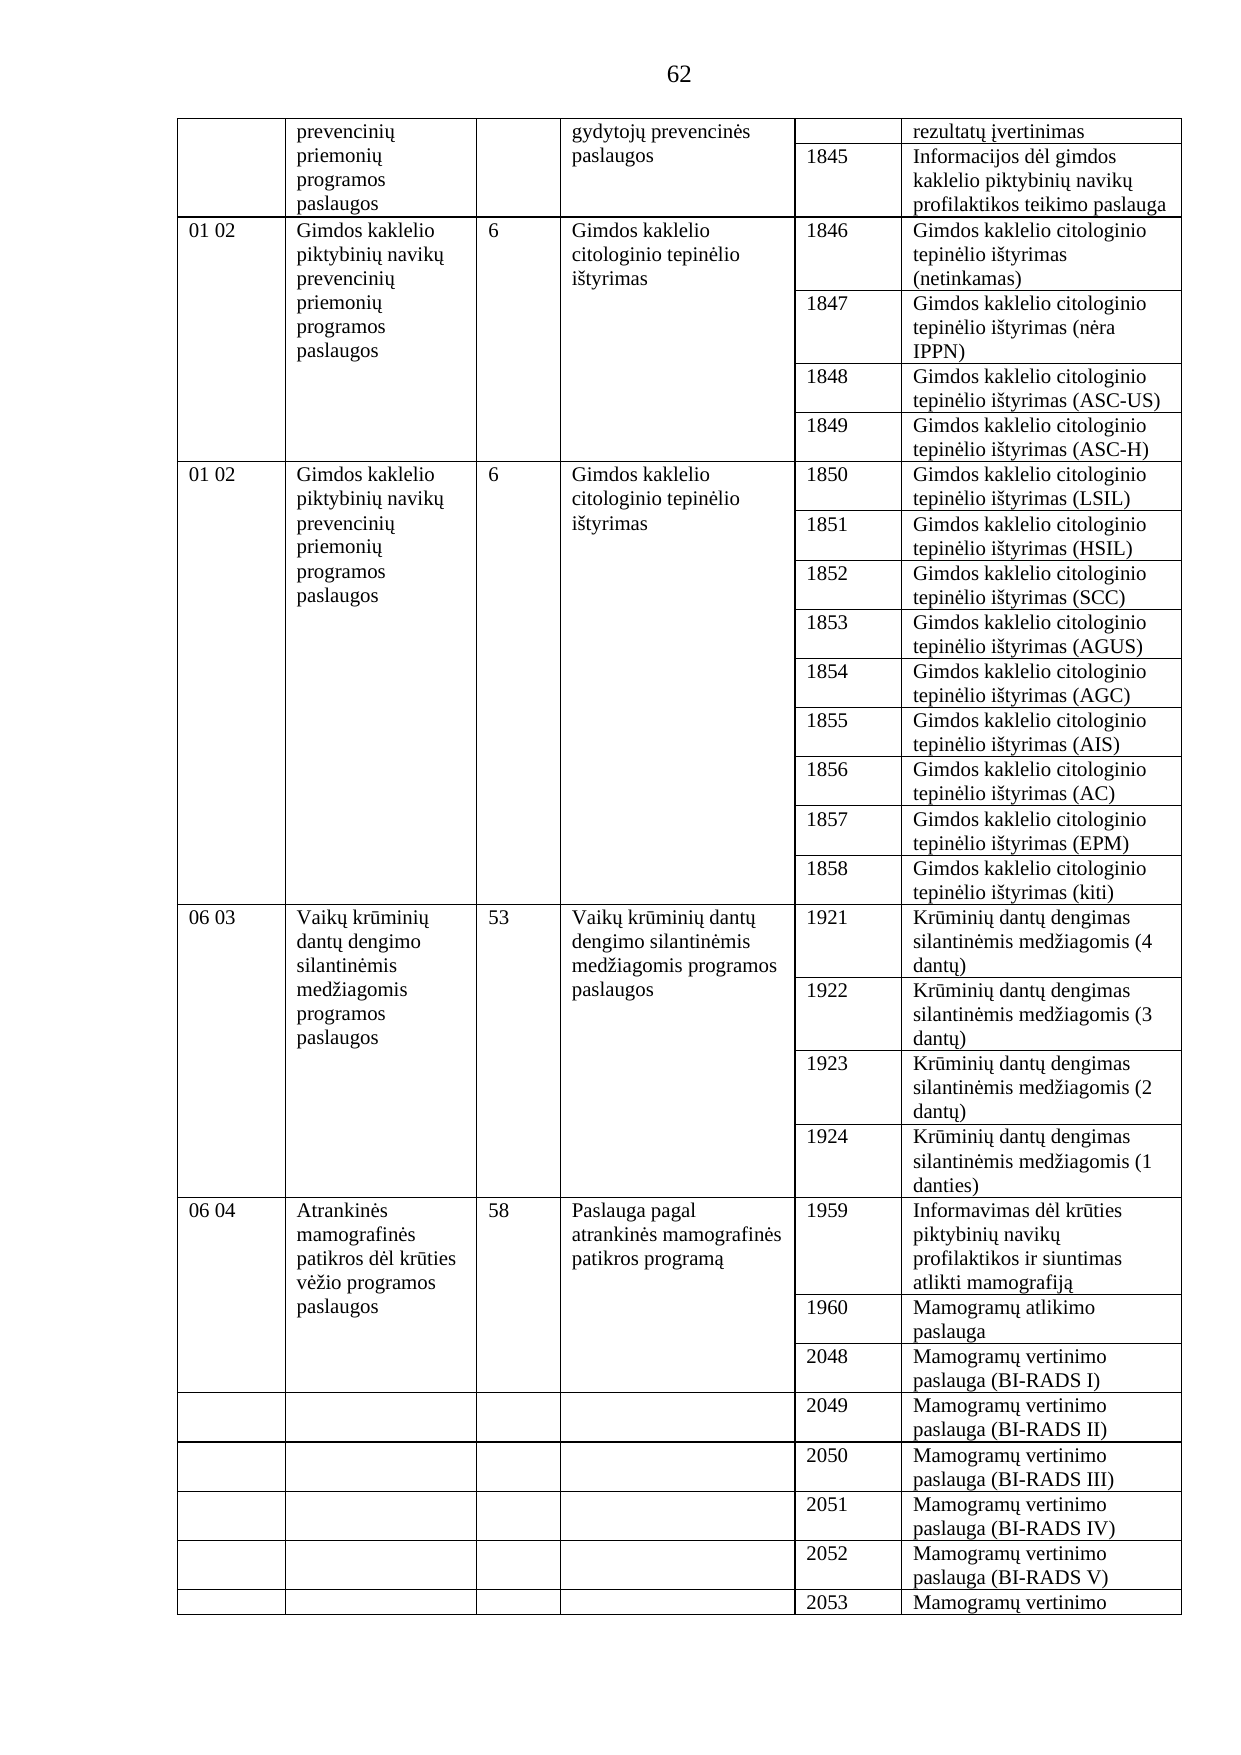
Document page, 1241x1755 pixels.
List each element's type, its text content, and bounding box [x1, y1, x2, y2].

table_cell 2050 [796, 1443, 901, 1491]
table_cell Gimdos kaklelio citologinio tepinėlio ištyrimas [561, 218, 794, 461]
table_cell [477, 119, 560, 216]
table_cell Informacijos dėl gimdos kaklelio piktybinių navikų profilaktikos teikimo paslauga [902, 144, 1181, 216]
table_cell [178, 1492, 285, 1540]
table_cell 2048 [796, 1344, 901, 1392]
table_cell [796, 119, 901, 143]
table_cell Mamogramų atlikimo paslauga [902, 1295, 1181, 1343]
table_cell prevencinių priemonių programos paslaugos [286, 119, 476, 216]
table_cell [477, 1541, 560, 1589]
table_cell Vaikų krūminių dantų dengimo silantinėmis medžiagomis programos paslaugos [286, 905, 476, 1197]
table_cell 06 03 [178, 905, 285, 1197]
table_cell [561, 1590, 794, 1614]
table_cell [178, 119, 285, 216]
table_cell Gimdos kaklelio citologinio tepinėlio ištyrimas (HSIL) [902, 511, 1181, 559]
table_cell Gimdos kaklelio citologinio tepinėlio ištyrimas (kiti) [902, 856, 1181, 904]
table_cell 2051 [796, 1492, 901, 1540]
table_cell Mamogramų vertinimo paslauga (BI-RADS I) [902, 1344, 1181, 1392]
table_cell Mamogramų vertinimo paslauga (BI-RADS III) [902, 1443, 1181, 1491]
table_cell Krūminių dantų dengimas silantinėmis medžiagomis (4 dantų) [902, 905, 1181, 977]
table_cell Krūminių dantų dengimas silantinėmis medžiagomis (3 dantų) [902, 978, 1181, 1050]
table_cell Gimdos kaklelio citologinio tepinėlio ištyrimas (AGC) [902, 659, 1181, 707]
table_cell rezultatų įvertinimas [902, 119, 1181, 143]
table_cell Mamogramų vertinimo paslauga (BI-RADS V) [902, 1541, 1181, 1589]
table_cell [477, 1393, 560, 1441]
table_cell [286, 1590, 476, 1614]
table_cell Gimdos kaklelio citologinio tepinėlio ištyrimas (ASC-H) [902, 413, 1181, 461]
table_cell [477, 1492, 560, 1540]
table_cell 1858 [796, 856, 901, 904]
table_cell Mamogramų vertinimo paslauga (BI-RADS IV) [902, 1492, 1181, 1540]
table_cell [178, 1443, 285, 1491]
table_cell 2053 [796, 1590, 901, 1614]
table_cell Gimdos kaklelio piktybinių navikų prevencinių priemonių programos paslaugos [286, 218, 476, 461]
table_cell 1921 [796, 905, 901, 977]
table_cell 1852 [796, 561, 901, 609]
table_cell 1924 [796, 1125, 901, 1197]
table_cell Gimdos kaklelio piktybinių navikų prevencinių priemonių programos paslaugos [286, 462, 476, 904]
table_cell Gimdos kaklelio citologinio tepinėlio ištyrimas (EPM) [902, 806, 1181, 854]
table_cell 53 [477, 905, 560, 1197]
table_cell 1857 [796, 806, 901, 854]
table_cell 1856 [796, 757, 901, 805]
table_cell [561, 1393, 794, 1441]
table_cell 01 02 [178, 218, 285, 461]
table_cell Gimdos kaklelio citologinio tepinėlio ištyrimas (ASC-US) [902, 364, 1181, 412]
table_cell 1846 [796, 218, 901, 290]
table_cell 1923 [796, 1051, 901, 1123]
table_cell 2049 [796, 1393, 901, 1441]
table_cell 1849 [796, 413, 901, 461]
table_cell Krūminių dantų dengimas silantinėmis medžiagomis (1 danties) [902, 1125, 1181, 1197]
table_cell Gimdos kaklelio citologinio tepinėlio ištyrimas (LSIL) [902, 462, 1181, 510]
table_cell gydytojų prevencinės paslaugos [561, 119, 794, 216]
table_cell Gimdos kaklelio citologinio tepinėlio ištyrimas [561, 462, 794, 904]
table_cell Paslauga pagal atrankinės mamografinės patikros programą [561, 1198, 794, 1392]
table_cell Atrankinės mamografinės patikros dėl krūties vėžio programos paslaugos [286, 1198, 476, 1392]
table_cell Krūminių dantų dengimas silantinėmis medžiagomis (2 dantų) [902, 1051, 1181, 1123]
table_cell 1851 [796, 511, 901, 559]
table_cell Vaikų krūminių dantų dengimo silantinėmis medžiagomis programos paslaugos [561, 905, 794, 1197]
table_cell [178, 1541, 285, 1589]
table_cell [178, 1393, 285, 1441]
table_cell 1845 [796, 144, 901, 216]
table_cell 1855 [796, 708, 901, 756]
table_cell 58 [477, 1198, 560, 1392]
table_cell [286, 1443, 476, 1491]
table_cell 1854 [796, 659, 901, 707]
table_cell 06 04 [178, 1198, 285, 1392]
table_cell [477, 1443, 560, 1491]
table_cell 1850 [796, 462, 901, 510]
table_cell 1959 [796, 1198, 901, 1294]
table_cell Gimdos kaklelio citologinio tepinėlio ištyrimas (SCC) [902, 561, 1181, 609]
table_cell Mamogramų vertinimo [902, 1590, 1181, 1614]
table_cell 6 [477, 462, 560, 904]
table_cell [561, 1492, 794, 1540]
table_cell Mamogramų vertinimo paslauga (BI-RADS II) [902, 1393, 1181, 1441]
table_cell 1960 [796, 1295, 901, 1343]
table_cell [286, 1393, 476, 1441]
table_cell Gimdos kaklelio citologinio tepinėlio ištyrimas (AGUS) [902, 610, 1181, 658]
table_cell 1848 [796, 364, 901, 412]
table_cell [561, 1541, 794, 1589]
table_cell [286, 1492, 476, 1540]
table_cell 1847 [796, 291, 901, 363]
table_cell Gimdos kaklelio citologinio tepinėlio ištyrimas (netinkamas) [902, 218, 1181, 290]
table_cell Informavimas dėl krūties piktybinių navikų profilaktikos ir siuntimas atlikti mamografiją [902, 1198, 1181, 1294]
table_cell 6 [477, 218, 560, 461]
table_cell Gimdos kaklelio citologinio tepinėlio ištyrimas (AC) [902, 757, 1181, 805]
table_cell [178, 1590, 285, 1614]
table_cell [286, 1541, 476, 1589]
table_cell [561, 1443, 794, 1491]
table_cell Gimdos kaklelio citologinio tepinėlio ištyrimas (AIS) [902, 708, 1181, 756]
table_cell Gimdos kaklelio citologinio tepinėlio ištyrimas (nėra IPPN) [902, 291, 1181, 363]
table_cell 1853 [796, 610, 901, 658]
table_cell 01 02 [178, 462, 285, 904]
table_cell [477, 1590, 560, 1614]
table_cell 2052 [796, 1541, 901, 1589]
table_cell 1922 [796, 978, 901, 1050]
